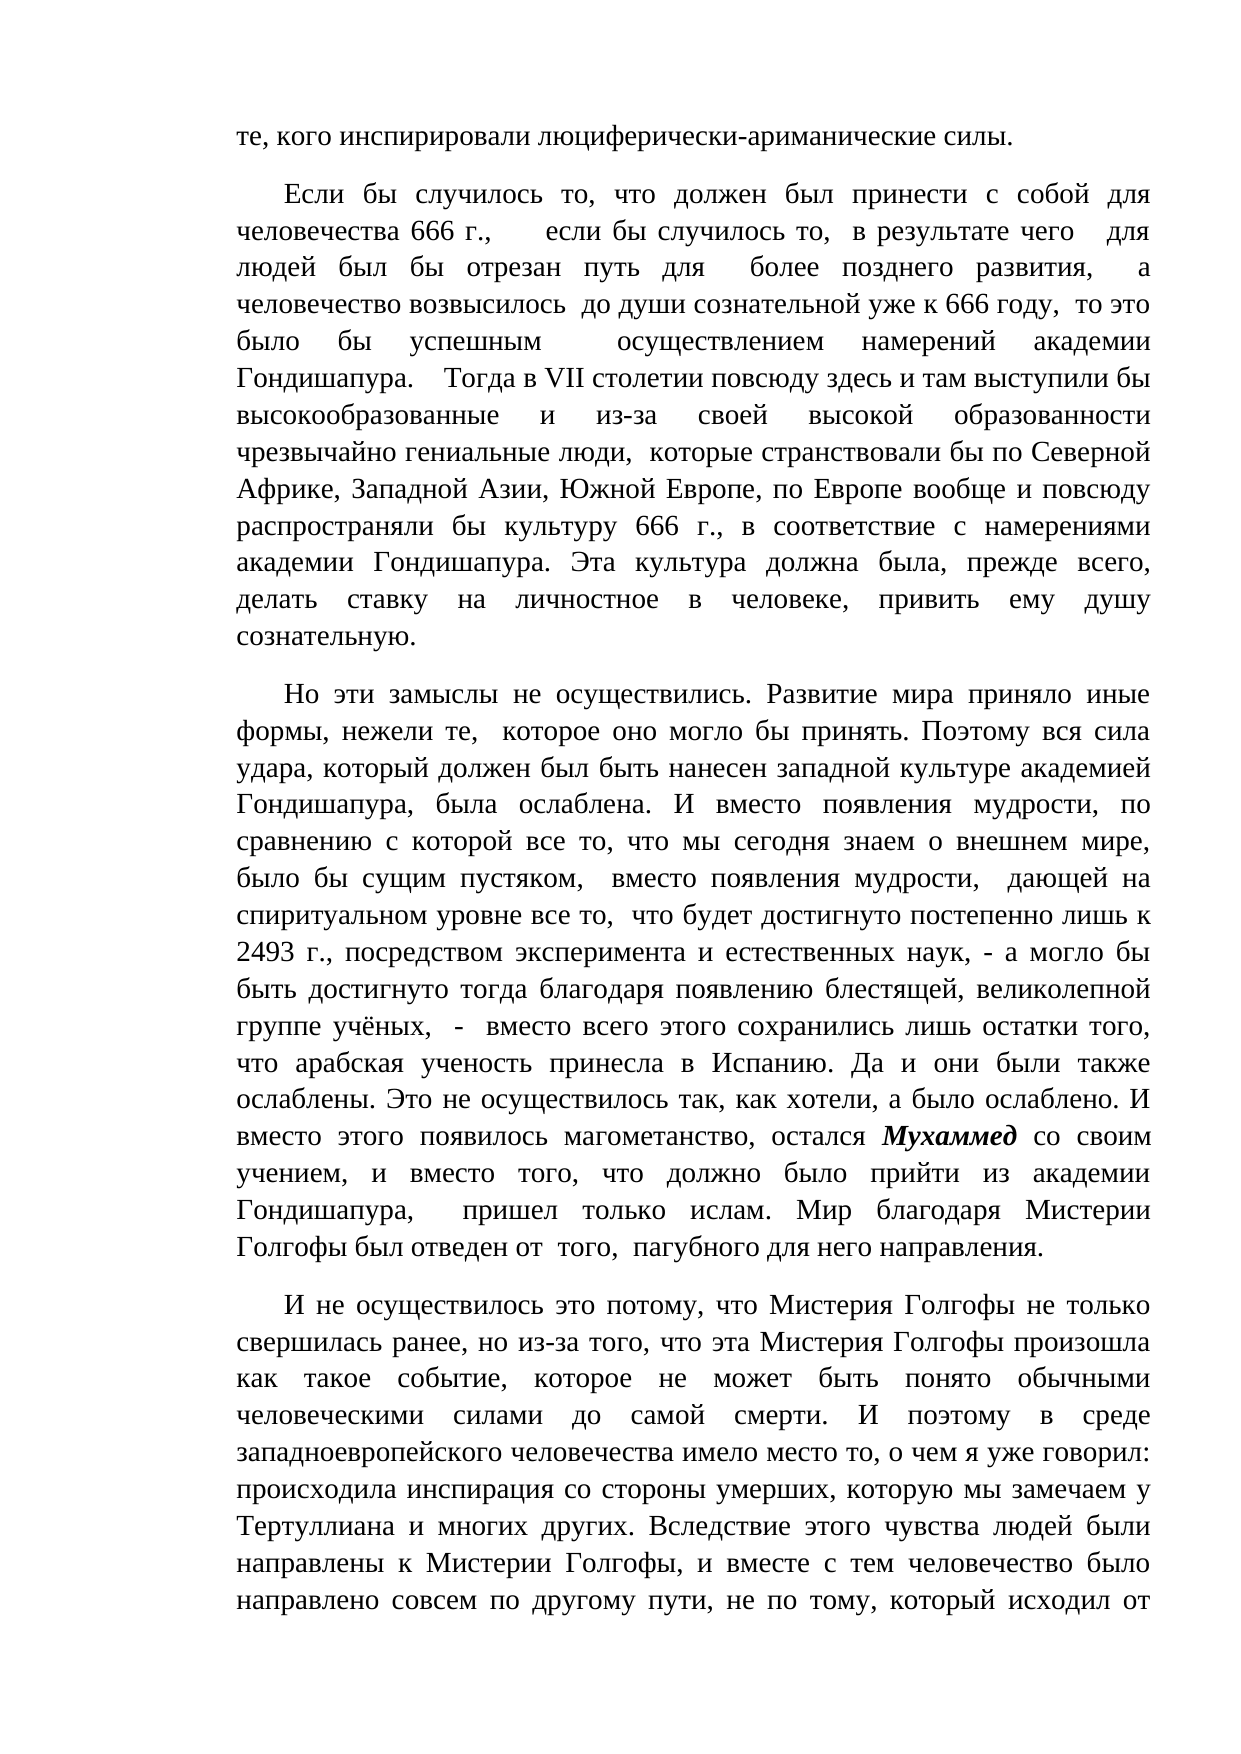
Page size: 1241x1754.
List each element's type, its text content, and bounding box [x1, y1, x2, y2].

text Но эти замыслы не осуществились. Развитие мира приняло иные формы, нежели те, которое оно могло бы принять. Поэтому вся сила удара, который должен был быть нанесен западной культуре академией Гондишапура, была ослаблена. И вместо появления мудрости, по сравнению с которой все то, что мы сегодня знаем о внешнем мире, было бы сущим пустяком, вместо появления мудрости, дающей на спиритуальном уровне все то, что будет достигнуто постепенно лишь к 2493 г., посредством эксперимента и естественных наук, - а могло бы быть достигнуто тогда благодаря появлению блестящей, великолепной группе учёных, - вместо всего этого сохранились лишь остатки того, что арабская ученость принесла в Испанию. Да и они были также ослаблены. Это не осуществилось так, как хотели, а было ослаблено. И вместо этого появилось магометанство, остался Мухаммед со своим учением, и вместо того, что должно было прийти из академии Гондишапура, пришел только ислам. Мир благодаря Мистерии Голгофы был отведен от того, пагубного для него направления. [236, 676, 1152, 1263]
text Если бы случилось то, что должен был принести с собой для человечества 666 г., если бы случилось то, в результате чего для людей был бы отрезан путь для более позднего развития, а человечество возвысилось до души сознательной уже к 666 году, то это было бы успешным осуществлением намерений академии Гондишапура. Тогда в VII столетии повсюду здесь и там выступили бы высокообразованные и из-за своей высокой образованности чрезвычайно гениальные люди, которые странствовали бы по Северной Африке, Западной Азии, Южной Европе, по Европе вообще и повсюду распространяли бы культуру 666 г., в соответствие с намерениями академии Гондишапура. Эта культура должна была, прежде всего, делать ставку на личностное в человеке, привить ему душу сознательную. [236, 176, 1152, 652]
text И не осуществилось это потому, что Мистерия Голгофы не только свершилась ранее, но из-за того, что эта Мистерия Голгофы произошла как такое событие, которое не может быть понято обычными человеческими силами до самой смерти. И поэтому в среде западноевропейского человечества имело место то, о чем я уже говорил: происходила инспирация со стороны умерших, которую мы замечаем у Тертуллиана и многих других. Вследствие этого чувства людей были направлены к Мистерии Голгофы, и вместе с тем человечество было направлено совсем по другому пути, не по тому, который исходил от [236, 1287, 1152, 1615]
text те, кого инспирировали люциферически-ариманические силы. [236, 118, 1152, 152]
